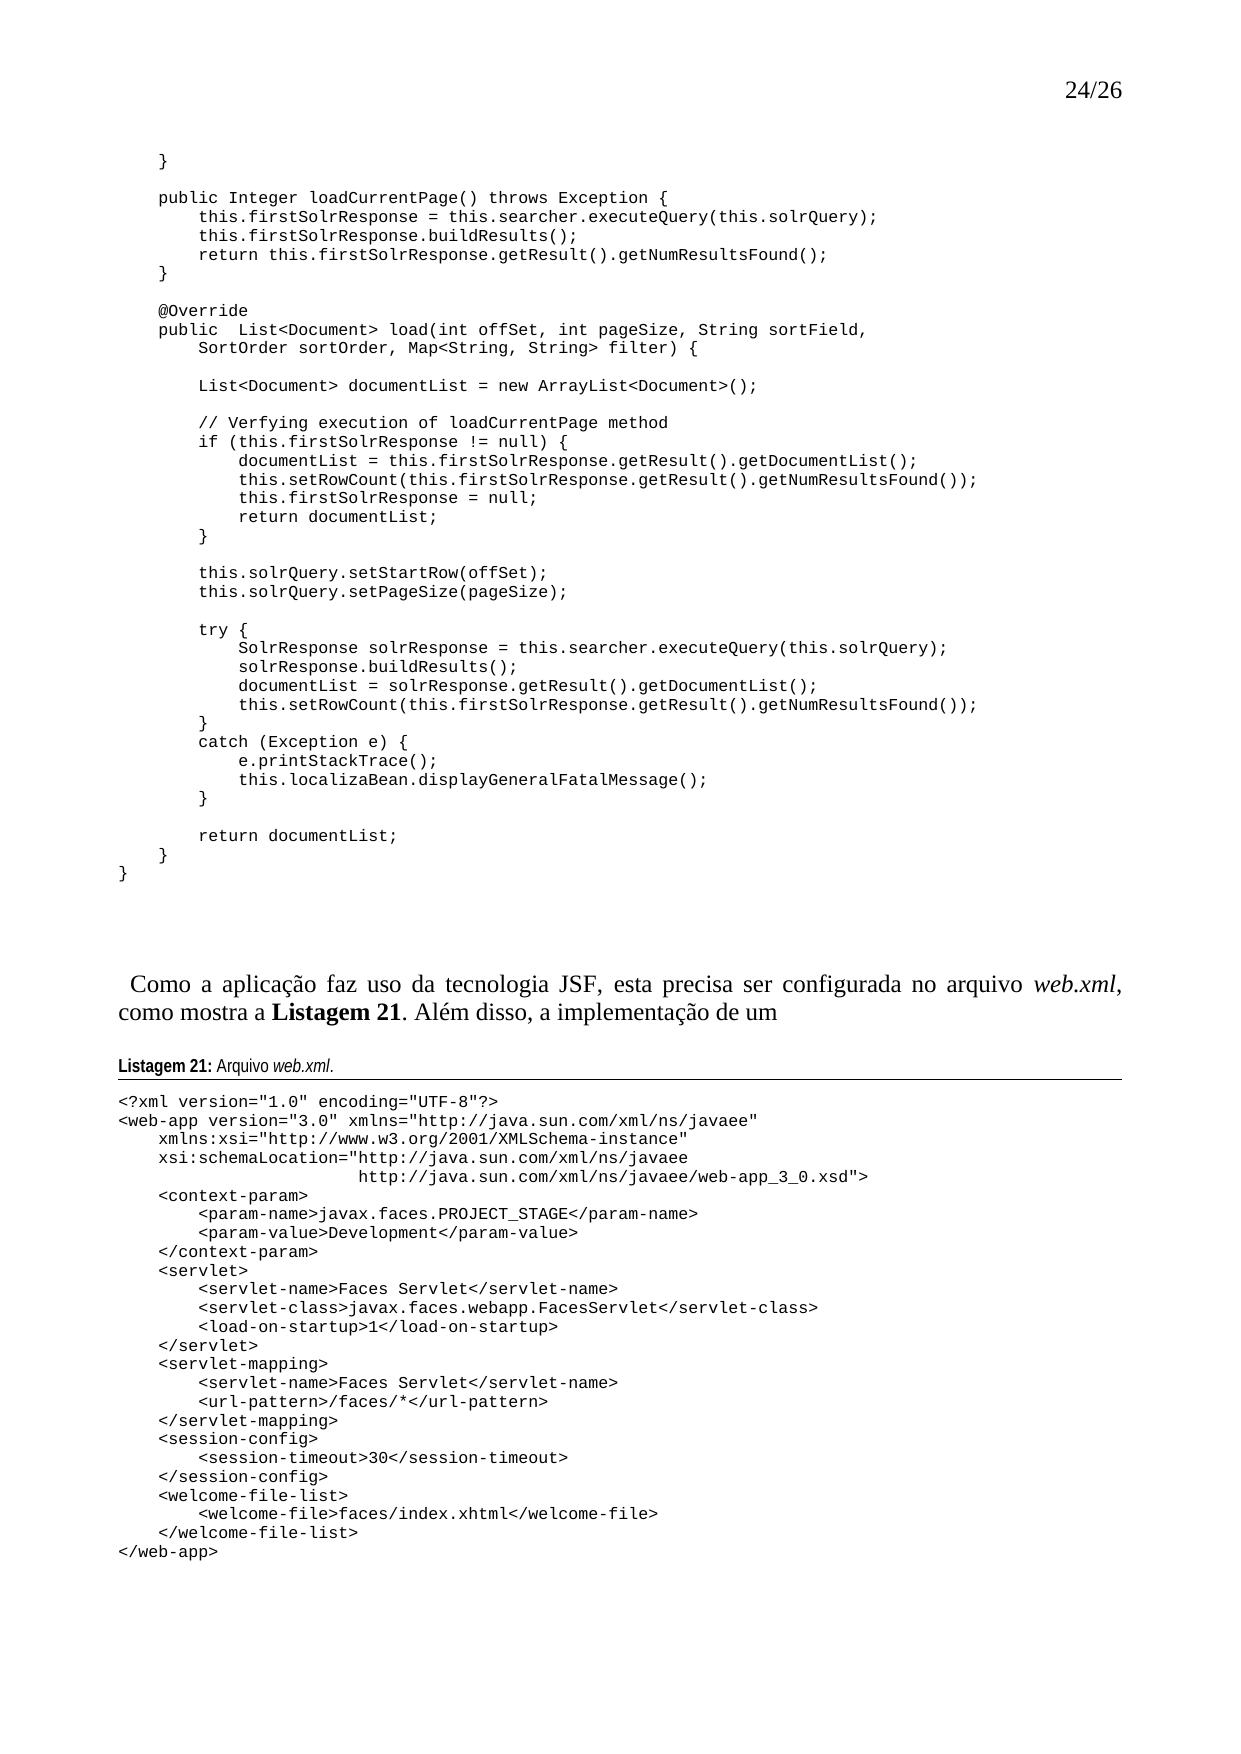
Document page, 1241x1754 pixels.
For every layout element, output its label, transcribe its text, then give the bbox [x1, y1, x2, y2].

list SortOrder sortOrder, Map<String, String> filter) { [118, 339, 1122, 357]
list <context-param> [118, 1186, 1122, 1205]
list <param-name>javax.faces.PROJECT_STAGE</param-name> [118, 1205, 1122, 1223]
list catch (Exception e) { [118, 732, 1122, 751]
list </servlet> [118, 1336, 1122, 1355]
list <url-pattern>/faces/*</url-pattern> [118, 1392, 1122, 1411]
list <?xml version="1.0" encoding="UTF-8"?> [118, 1092, 1122, 1111]
list documentList = solrResponse.getResult().getDocumentList(); [118, 676, 1122, 695]
list this.solrQuery.setPageSize(pageSize); [118, 582, 1122, 601]
list <welcome-file-list> [118, 1486, 1122, 1505]
list } [118, 526, 1122, 545]
list </context-param> [118, 1242, 1122, 1261]
list <session-timeout>30</session-timeout> [118, 1448, 1122, 1467]
list public List<Document> load(int offSet, int pageSize, String sortField, [118, 320, 1122, 339]
list <web-app version="3.0" xmlns="http://java.sun.com/xml/ns/javaee" [118, 1111, 1122, 1130]
list e.printStackTrace(); [118, 751, 1122, 770]
list <load-on-startup>1</load-on-startup> [118, 1317, 1122, 1336]
list } [118, 151, 1122, 170]
list SolrResponse solrResponse = this.searcher.executeQuery(this.solrQuery); [118, 639, 1122, 657]
list this.firstSolrResponse = this.searcher.executeQuery(this.solrQuery); [118, 207, 1122, 226]
list <servlet-name>Faces Servlet</servlet-name> [118, 1280, 1122, 1298]
list http://java.sun.com/xml/ns/javaee/web-app_3_0.xsd"> [118, 1167, 1122, 1186]
list @Override [118, 301, 1122, 320]
list <servlet-class>javax.faces.webapp.FacesServlet</servlet-class> [118, 1298, 1122, 1317]
list this.localizaBean.displayGeneralFatalMessage(); [118, 770, 1122, 789]
list } [118, 789, 1122, 807]
list <param-value>Development</param-value> [118, 1223, 1122, 1242]
list <servlet> [118, 1261, 1122, 1280]
list this.firstSolrResponse.buildResults(); [118, 226, 1122, 245]
list this.setRowCount(this.firstSolrResponse.getResult().getNumResultsFound()); [118, 695, 1122, 714]
list } [118, 864, 1122, 882]
list if (this.firstSolrResponse != null) { [118, 432, 1122, 451]
list this.firstSolrResponse = null; [118, 489, 1122, 507]
list <welcome-file>faces/index.xhtml</welcome-file> [118, 1505, 1122, 1523]
list return this.firstSolrResponse.getResult().getNumResultsFound(); [118, 245, 1122, 264]
list </web-app> [118, 1542, 1122, 1561]
list <session-config> [118, 1430, 1122, 1448]
list } [118, 714, 1122, 732]
list try { [118, 620, 1122, 639]
list xsi:schemaLocation="http://java.sun.com/xml/ns/javaee [118, 1148, 1122, 1167]
list </welcome-file-list> [118, 1523, 1122, 1542]
list this.setRowCount(this.firstSolrResponse.getResult().getNumResultsFound()); [118, 470, 1122, 489]
list Listagem 21: Arquivo web.xml. [118, 1055, 1122, 1079]
list } [118, 845, 1122, 864]
list return documentList; [118, 826, 1122, 845]
list } [118, 264, 1122, 282]
list <servlet-mapping> [118, 1355, 1122, 1373]
list List<Document> documentList = new ArrayList<Document>(); [118, 376, 1122, 395]
list </session-config> [118, 1467, 1122, 1486]
list solrResponse.buildResults(); [118, 657, 1122, 676]
list <servlet-name>Faces Servlet</servlet-name> [118, 1373, 1122, 1392]
list xmlns:xsi="http://www.w3.org/2001/XMLSchema-instance" [118, 1130, 1122, 1148]
list return documentList; [118, 507, 1122, 526]
list </servlet-mapping> [118, 1411, 1122, 1430]
list this.solrQuery.setStartRow(offSet); [118, 564, 1122, 582]
list public Integer loadCurrentPage() throws Exception { [118, 189, 1122, 207]
text Como a aplicação faz uso da tecnologia JSF, esta precisa ser configurada no arquivo web.xml, como mostra a Listagem 21. Além disso, a implementação de um [118, 969, 1122, 1026]
list // Verfying execution of loadCurrentPage method [118, 414, 1122, 432]
list documentList = this.firstSolrResponse.getResult().getDocumentList(); [118, 451, 1122, 470]
